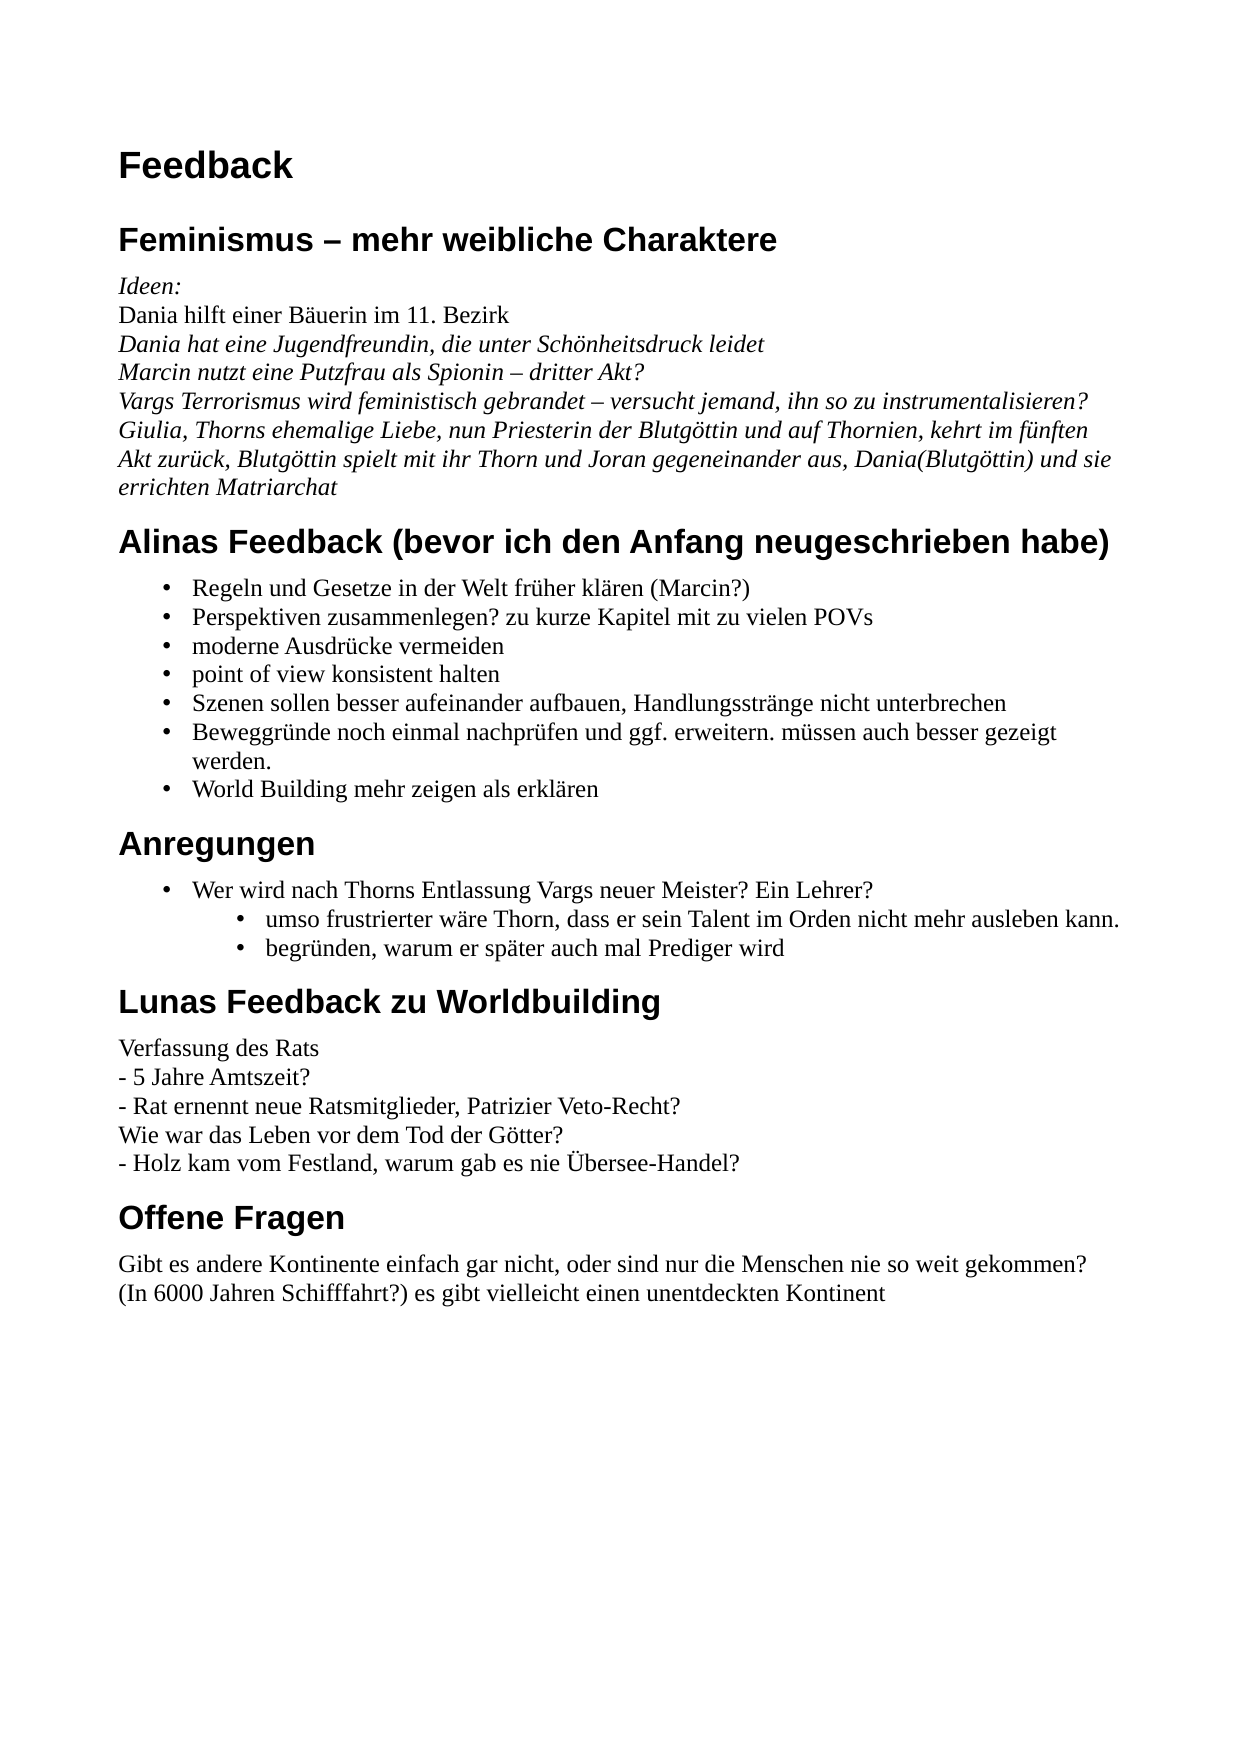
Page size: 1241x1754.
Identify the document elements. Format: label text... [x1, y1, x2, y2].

list umso frustrierter wäre Thorn, dass er sein Talent im Orden nicht mehr ausleben kann. [236, 904, 1122, 933]
list Beweggründe noch einmal nachprüfen und ggf. erweitern. müssen auch besser gezeigt werden. [162, 717, 1122, 774]
list Szenen sollen besser aufeinander aufbauen, Handlungsstränge nicht unterbrechen [162, 688, 1122, 717]
list World Building mehr zeigen als erklären [162, 774, 1122, 803]
text Gibt es andere Kontinente einfach gar nicht, oder sind nur die Menschen nie so weit gekommen? (In 6000 Jahren Schifffahrt?) es gibt vielleicht einen unentdeckten Kontinent [118, 1249, 1122, 1307]
text Verfassung des Rats [118, 1033, 1122, 1062]
text - Rat ernennt neue Ratsmitglieder, Patrizier Veto-Recht? [118, 1091, 1122, 1120]
subtitle Lunas Feedback zu Worldbuilding [118, 982, 1122, 1021]
text - 5 Jahre Amtszeit? [118, 1062, 1122, 1091]
list point of view konsistent halten [162, 659, 1122, 688]
text - Holz kam vom Festland, warum gab es nie Übersee-Handel? [118, 1148, 1122, 1177]
subtitle Feminismus – mehr weibliche Charaktere [118, 220, 1122, 259]
text Ideen: Dania hilft einer Bäuerin im 11. Bezirk Dania hat eine Jugendfreundin, die unter Schönheitsdruck leidet Marcin nutzt eine Putzfrau als Spionin – dritter Akt? Vargs Terrorismus wird feministisch gebrandet – versucht jemand, ihn so zu instrumentalisieren? Giulia, Thorns ehemalige Liebe, nun Priesterin der Blutgöttin und auf Thornien, kehrt im fünften Akt zurück, Blutgöttin spielt mit ihr Thorn und Joran gegeneinander aus, Dania(Blutgöttin) und sie errichten Matriarchat [118, 271, 1122, 501]
text Wie war das Leben vor dem Tod der Götter? [118, 1120, 1122, 1148]
subtitle Alinas Feedback (bevor ich den Anfang neugeschrieben habe) [118, 522, 1122, 561]
list Wer wird nach Thorns Entlassung Vargs neuer Meister? Ein Lehrer? [162, 875, 1122, 904]
list Regeln und Gesetze in der Welt früher klären (Marcin?) [162, 573, 1122, 602]
subtitle Anregungen [118, 824, 1122, 863]
list begründen, warum er später auch mal Prediger wird [236, 933, 1122, 961]
list Perspektiven zusammenlegen? zu kurze Kapitel mit zu vielen POVs [162, 602, 1122, 631]
list moderne Ausdrücke vermeiden [162, 631, 1122, 659]
subtitle Feedback [118, 143, 1122, 187]
subtitle Offene Fragen [118, 1198, 1122, 1237]
